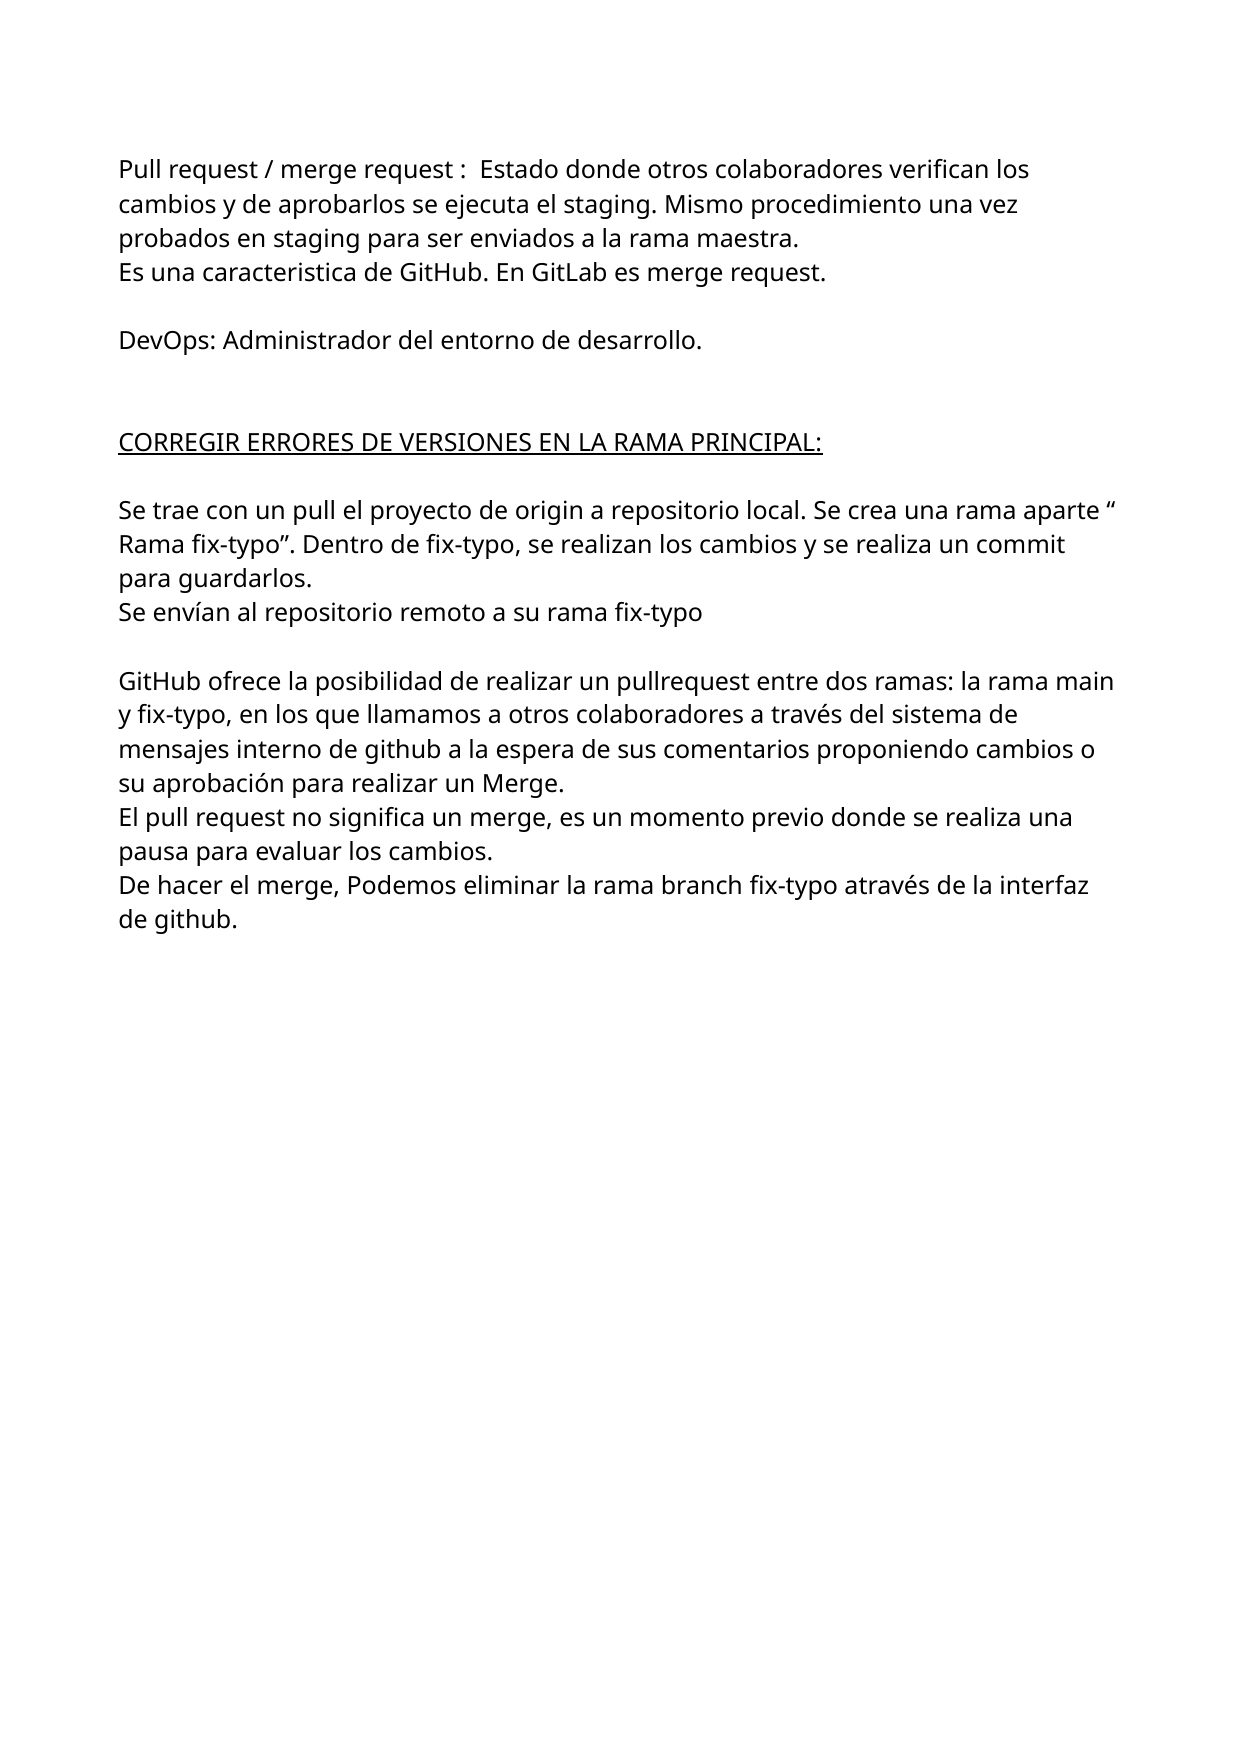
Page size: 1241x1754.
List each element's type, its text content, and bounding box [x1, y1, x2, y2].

text Se envían al repositorio remoto a su rama fix-typo [118, 595, 1122, 629]
text De hacer el merge, Podemos eliminar la rama branch fix-typo através de la interfaz de github. [118, 867, 1122, 936]
text Se trae con un pull el proyecto de origin a repositorio local. Se crea una rama aparte “ Rama fix-typo”. Dentro de fix-typo, se realizan los cambios y se realiza un commit para guardarlos. [118, 493, 1122, 595]
text DevOps: Administrador del entorno de desarrollo. [118, 322, 1122, 357]
text GitHub ofrece la posibilidad de realizar un pullrequest entre dos ramas: la rama main y fix-typo, en los que llamamos a otros colaboradores a través del sistema de mensajes interno de github a la espera de sus comentarios proponiendo cambios o su aprobación para realizar un Merge. [118, 663, 1122, 799]
text El pull request no significa un merge, es un momento previo donde se realiza una pausa para evaluar los cambios. [118, 799, 1122, 867]
text Pull request / merge request : Estado donde otros colaboradores verifican los cambios y de aprobarlos se ejecuta el staging. Mismo procedimiento una vez probados en staging para ser enviados a la rama maestra. [118, 152, 1122, 254]
text Es una caracteristica de GitHub. En GitLab es merge request. [118, 254, 1122, 288]
text CORREGIR ERRORES DE VERSIONES EN LA RAMA PRINCIPAL: [118, 425, 1122, 459]
